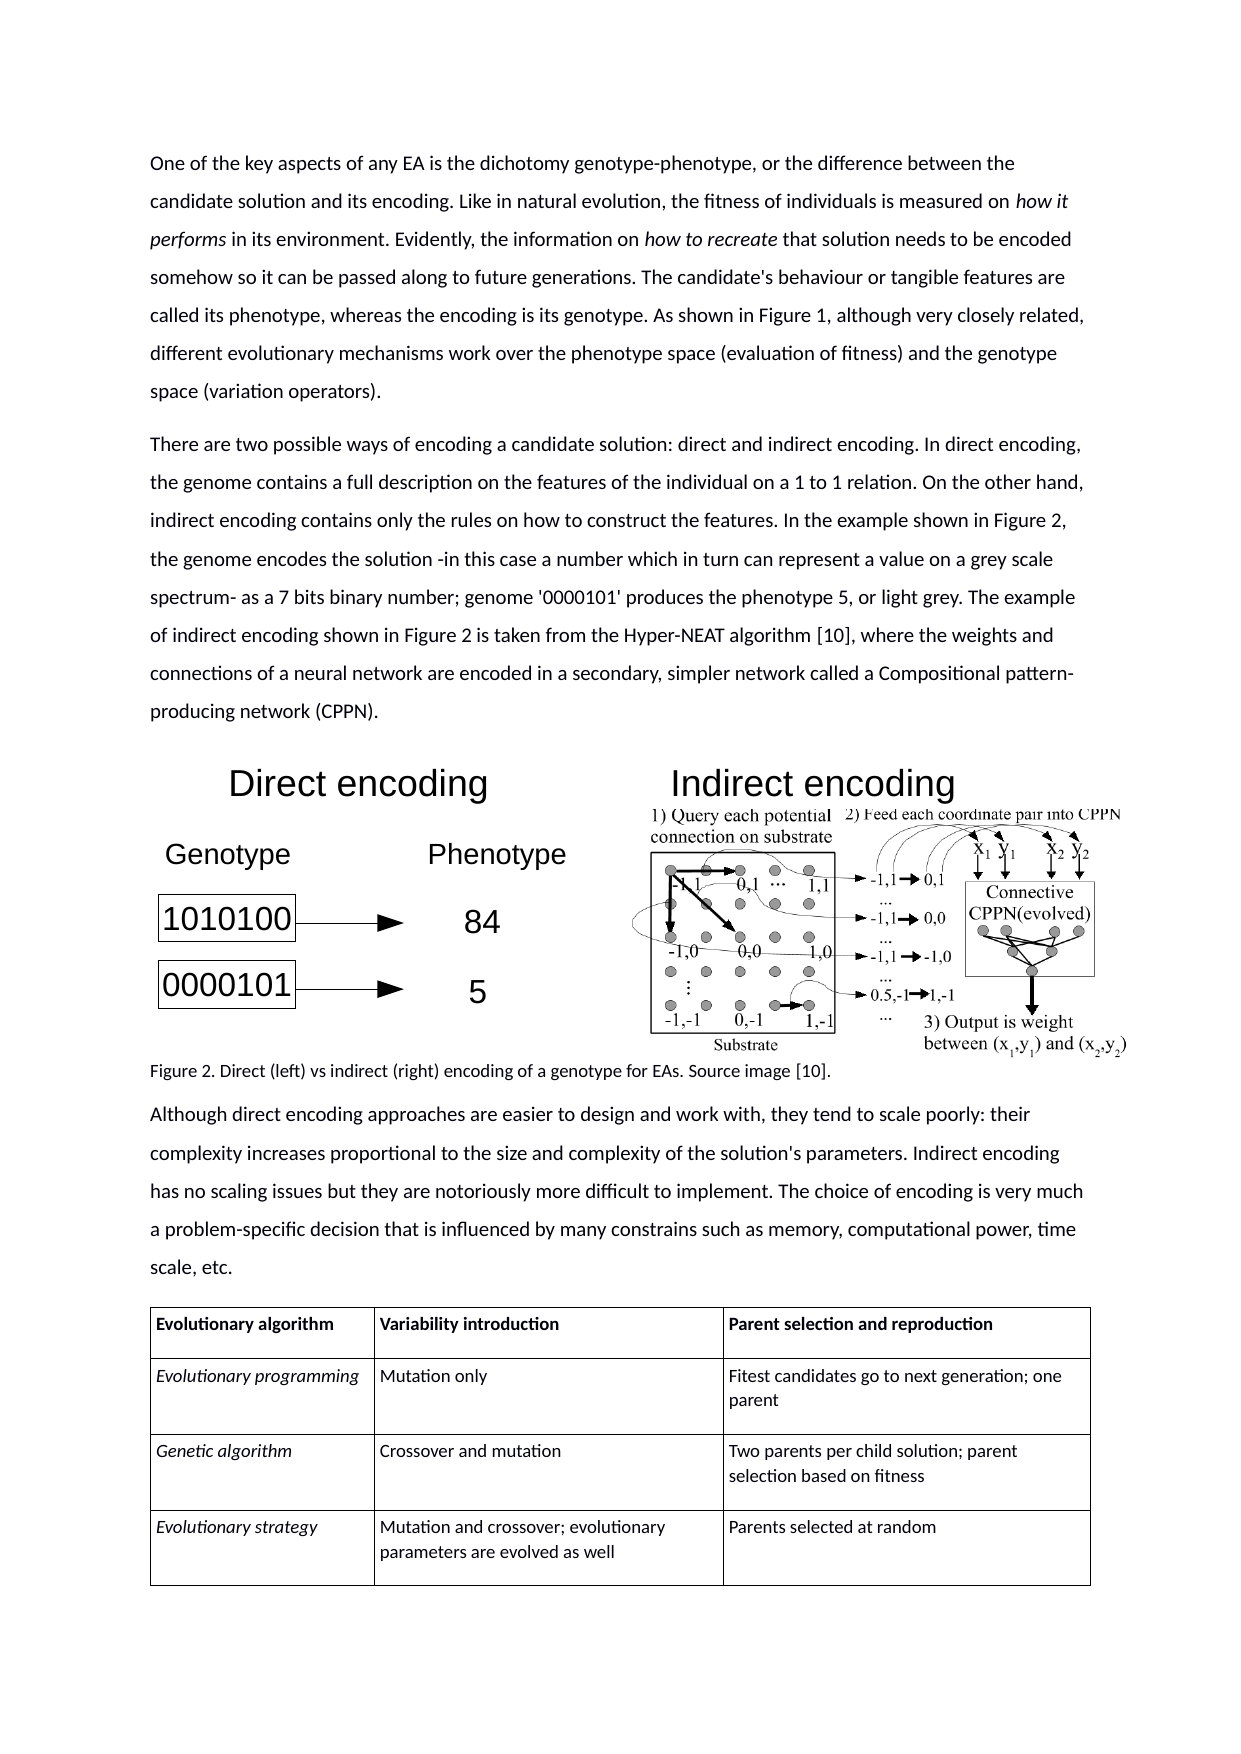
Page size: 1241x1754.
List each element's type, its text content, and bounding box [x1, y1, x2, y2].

table_header Evolutionary algorithm [151, 1308, 374, 1358]
text There are two possible ways of encoding a candidate solution: direct and indirect encoding. In direct encoding, the genome contains a full description on the features of the individual on a 1 to 1 relation. On the other hand, indirect encoding contains only the rules on how to construct the features. In the example shown in Figure 2, the genome encodes the solution -in this case a number which in turn can represent a value on a grey scale spectrum- as a 7 bits binary number; genome '0000101' produces the phenotype 5, or light grey. The example of indirect encoding shown in Figure 2 is taken from the Hyper-NEAT algorithm [10]⁠, where the weights and connections of a neural network are encoded in a secondary, simpler network called a Compositional pattern-producing network (CPPN). [150, 431, 1090, 724]
table_cell Evolutionary programming [151, 1359, 374, 1434]
table_cell Two parents per child solution; parent selection based on fitness [724, 1435, 1090, 1509]
table_cell Crossover and mutation [375, 1435, 723, 1509]
table_cell Genetic algorithm [151, 1435, 374, 1509]
text Although direct encoding approaches are easier to design and work with, they tend to scale poorly: their complexity increases proportional to the size and complexity of the solution's parameters. Indirect encoding has no scaling issues but they are notoriously more difficult to implement. The choice of encoding is very much a problem-specific decision that is influenced by many constrains such as memory, computational power, time scale, etc. [150, 1102, 1090, 1279]
table_cell Parents selected at random [724, 1511, 1090, 1585]
table_header Parent selection and reproduction [724, 1308, 1090, 1358]
table_cell Fitest candidates go to next generation; one parent [724, 1359, 1090, 1434]
text One of the key aspects of any EA is the dichotomy genotype-phenotype, or the difference between the candidate solution and its encoding. Like in natural evolution, the fitness of individuals is measured on how it performs in its environment. Evidently, the information on how to recreate that solution needs to be encoded somehow so it can be passed along to future generations. The candidate's behaviour or tangible features are called its phenotype, whereas the encoding is its genotype. As shown in Figure 1, although very closely related, different evolutionary mechanisms work over the phenotype space (evaluation of fitness) and the genotype space (variation operators). [150, 150, 1090, 404]
text Figure 2. Direct (left) vs indirect (right) encoding of a genotype for EAs. Source image [10]⁠. [150, 754, 1090, 1082]
table_cell Mutation and crossover; evolutionary parameters are evolved as well [375, 1511, 723, 1585]
table_cell Evolutionary strategy [151, 1511, 374, 1585]
picture [630, 809, 1129, 1058]
table_header Variability introduction [375, 1308, 723, 1358]
table_cell Mutation only [375, 1359, 723, 1434]
